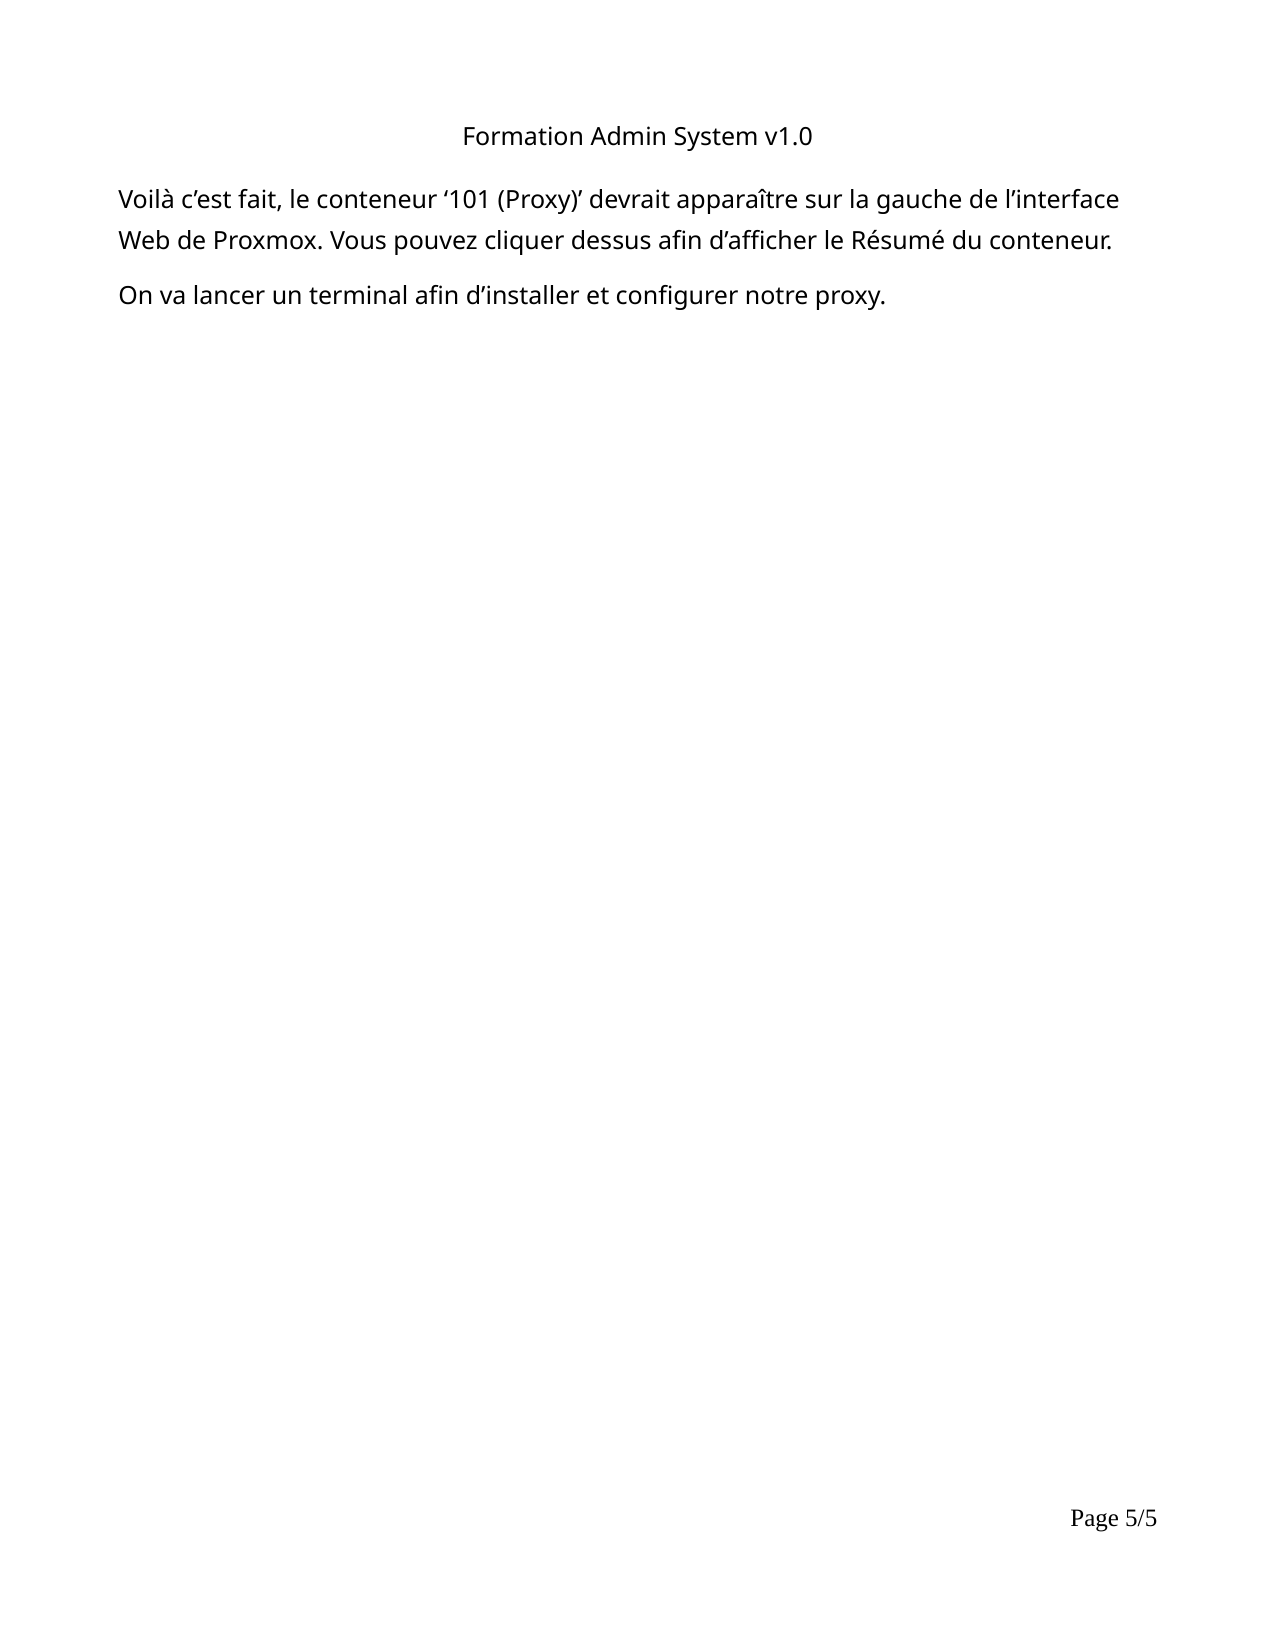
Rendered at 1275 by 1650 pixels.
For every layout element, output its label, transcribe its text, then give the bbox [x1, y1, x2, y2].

text Voilà c’est fait, le conteneur ‘101 (Proxy)’ devrait apparaître sur la gauche de l’interface Web de Proxmox. Vous pouvez cliquer dessus afin d’afficher le Résumé du conteneur. [118, 182, 1157, 257]
text On va lancer un terminal afin d’installer et configurer notre proxy. [118, 278, 1157, 312]
